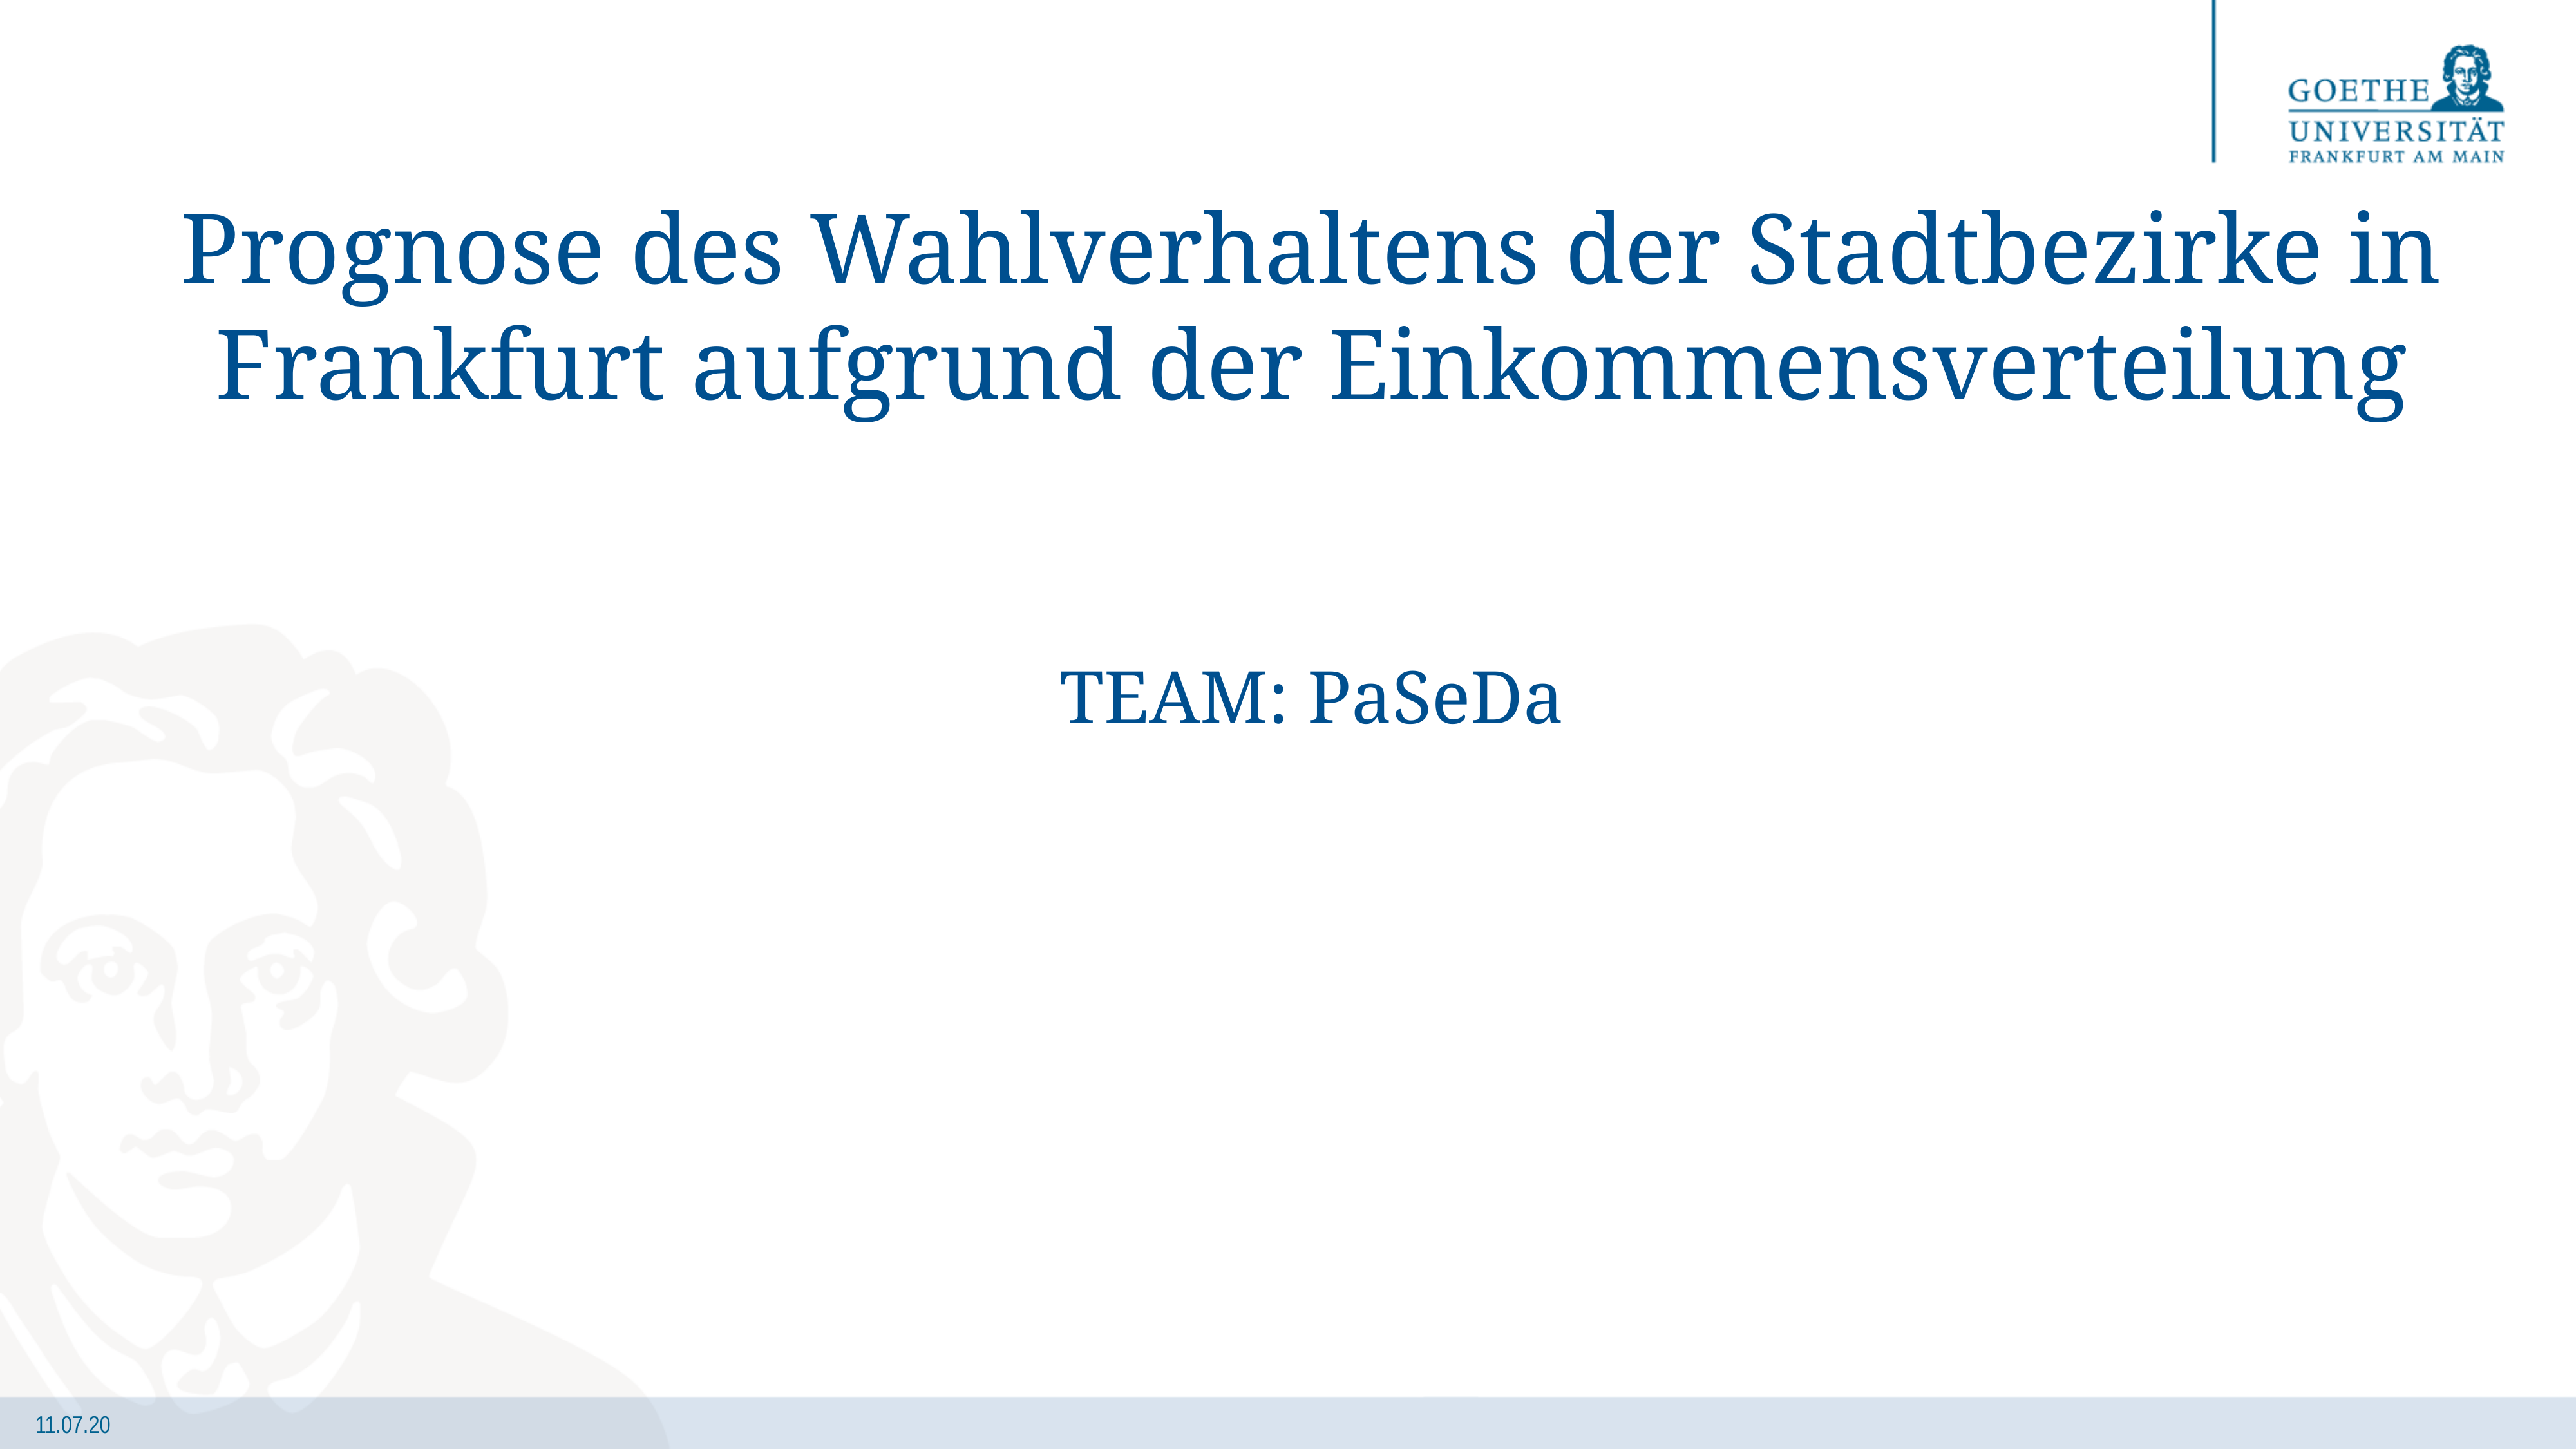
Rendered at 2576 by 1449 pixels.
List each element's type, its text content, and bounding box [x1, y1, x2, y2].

picture [0, 0, 2576, 1449]
title Prognose des Wahlverhaltens der Stadtbezirke in Frankfurt aufgrund der Einkommensverteilung TEAM: PaSeDa [137, 182, 2488, 921]
